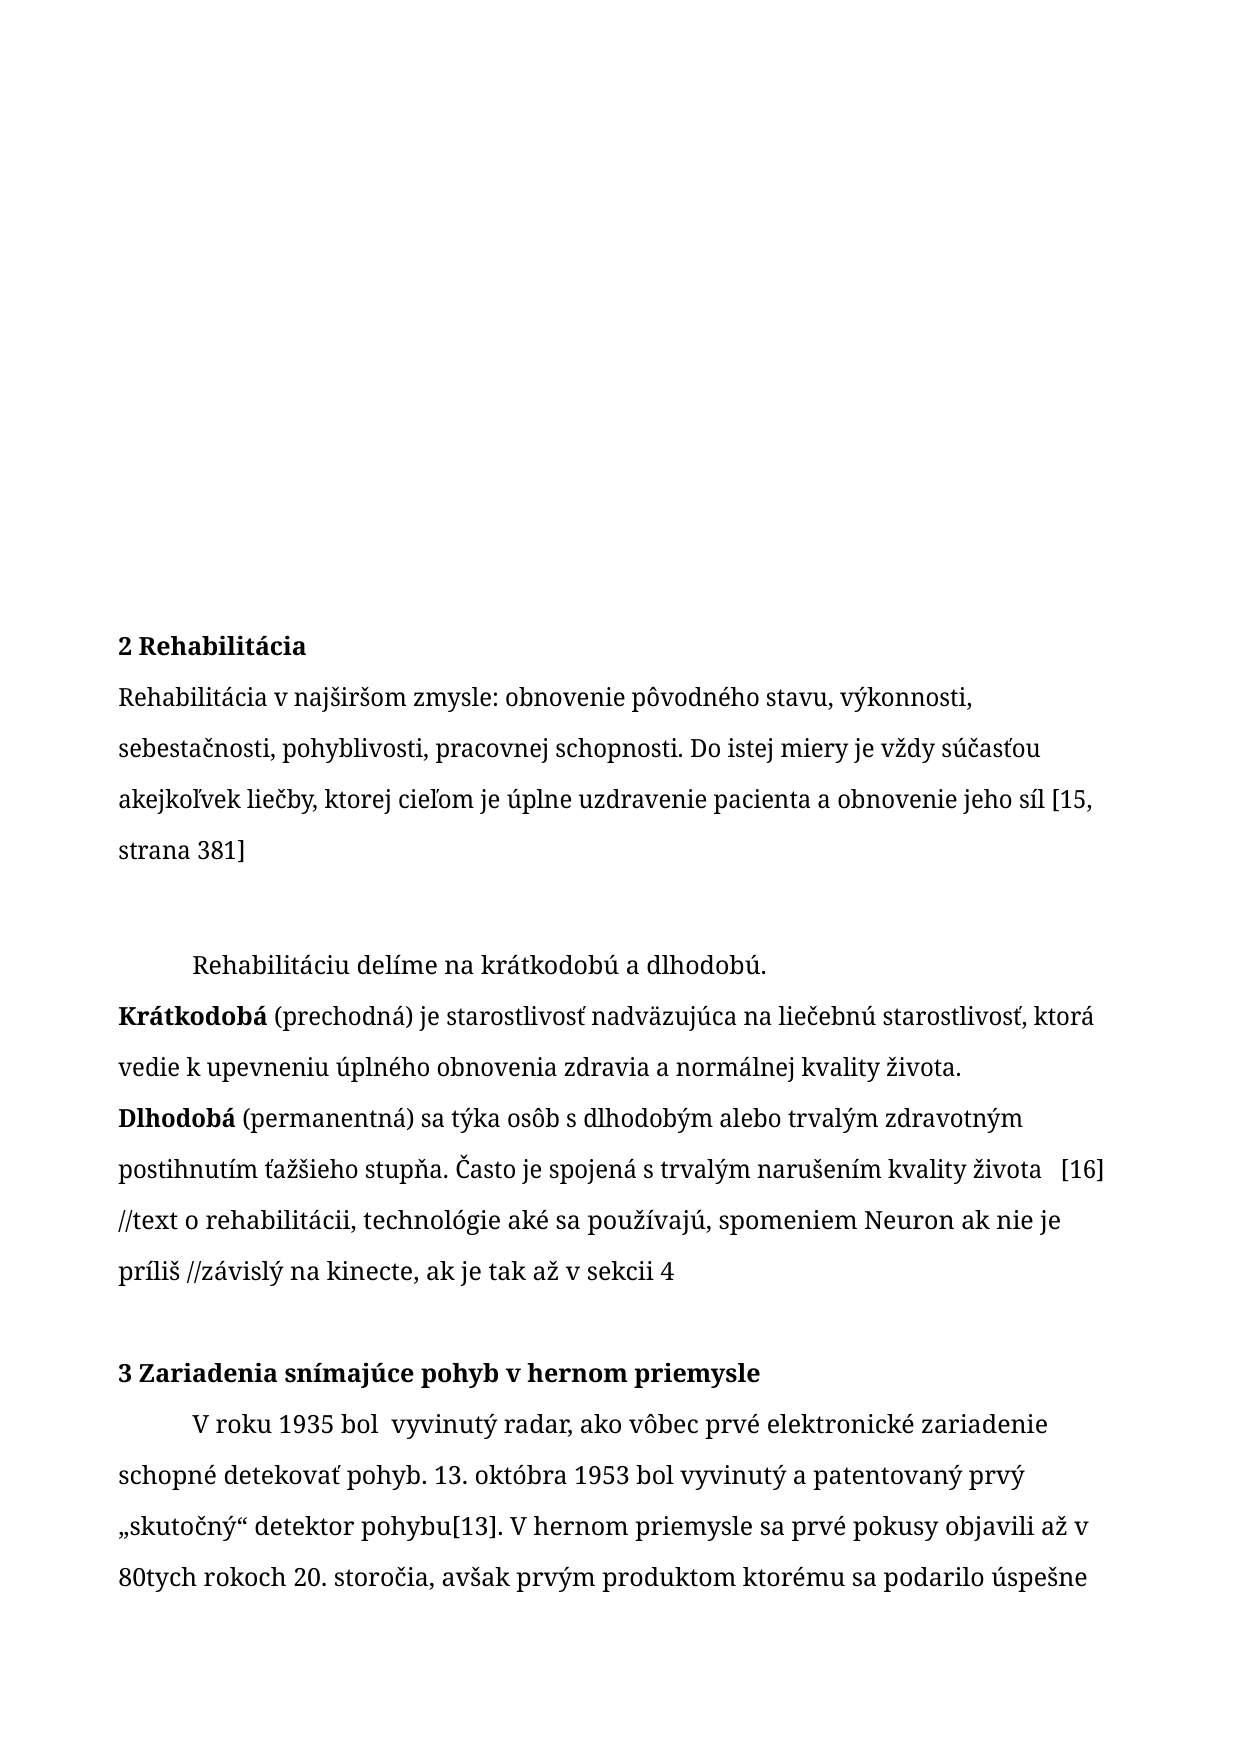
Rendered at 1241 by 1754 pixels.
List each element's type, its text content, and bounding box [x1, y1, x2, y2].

text Rehabilitáciu delíme na krátkodobú a dlhodobú. Krátkodobá (prechodná) je starostlivosť nadväzujúca na liečebnú starostlivosť, ktorá vedie k upevneniu úplného obnovenia zdravia a normálnej kvality života. Dlhodobá (permanentná) sa týka osôb s dlhodobým alebo trvalým zdravotným postihnutím ťažšieho stupňa. Často je spojená s trvalým narušením kvality života [16] [118, 947, 1122, 1186]
text //text o rehabilitácii, technológie aké sa používajú, spomeniem Neuron ak nie je príliš //závislý na kinecte, ak je tak až v sekcii 4 [118, 1202, 1122, 1288]
text V roku 1935 bol vyvinutý radar, ako vôbec prvé elektronické zariadenie schopné detekovať pohyb. 13. októbra 1953 bol vyvinutý a patentovaný prvý „skutočný“ detektor pohybu[13]. V hernom priemysle sa prvé pokusy objavili až v 80tych rokoch 20. storočia, avšak prvým produktom ktorému sa podarilo úspešne [118, 1407, 1122, 1594]
text 2 Rehabilitácia [118, 628, 1122, 663]
text 3 Zariadenia snímajúce pohyb v hernom priemysle [118, 1356, 1122, 1390]
text Rehabilitácia v najširšom zmysle: obnovenie pôvodného stavu, výkonnosti, sebestačnosti, pohyblivosti, pracovnej schopnosti. Do istej miery je vždy súčasťou akejkoľvek liečby, ktorej cieľom je úplne uzdravenie pacienta a obnovenie jeho síl [15, strana 381] [118, 679, 1122, 867]
